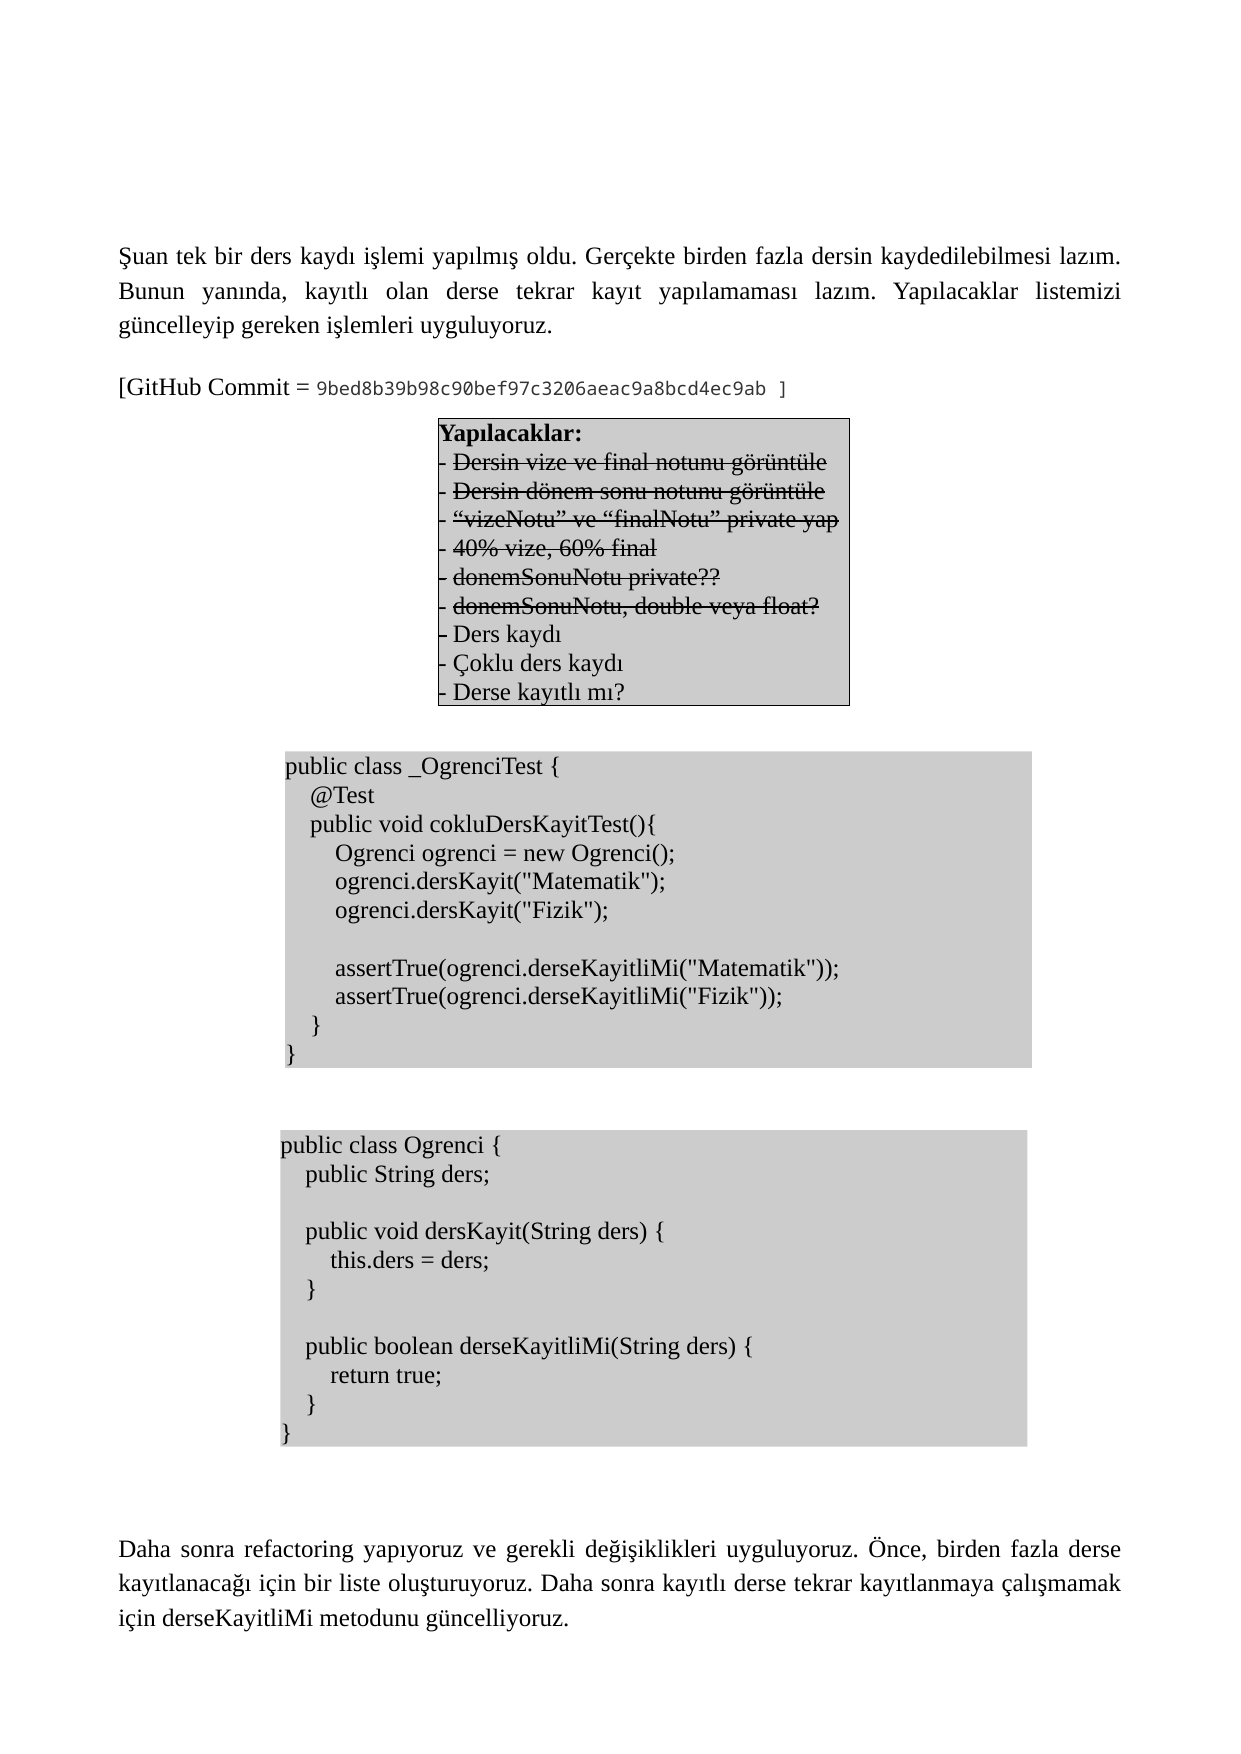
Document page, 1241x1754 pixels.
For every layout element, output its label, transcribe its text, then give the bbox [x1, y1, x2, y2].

subtitle Daha sonra refactoring yapıyoruz ve gerekli değişiklikleri uyguluyoruz. Önce, birden fazla derse kayıtlanacağı için bir liste oluşturuyoruz. Daha sonra kayıtlı derse tekrar kayıtlanmaya çalışmamak için derseKayitliMi metodunu güncelliyoruz. [118, 1534, 1122, 1631]
subtitle [GitHub Commit = 9bed8b39b98c90bef97c3206aeac9a8bcd4ec9ab ] [118, 372, 1122, 401]
subtitle Şuan tek bir ders kaydı işlemi yapılmış oldu. Gerçekte birden fazla dersin kaydedilebilmesi lazım. Bunun yanında, kayıtlı olan derse tekrar kayıt yapılamaması lazım. Yapılacaklar listemizi güncelleyip gereken işlemleri uyguluyoruz. [118, 241, 1122, 339]
